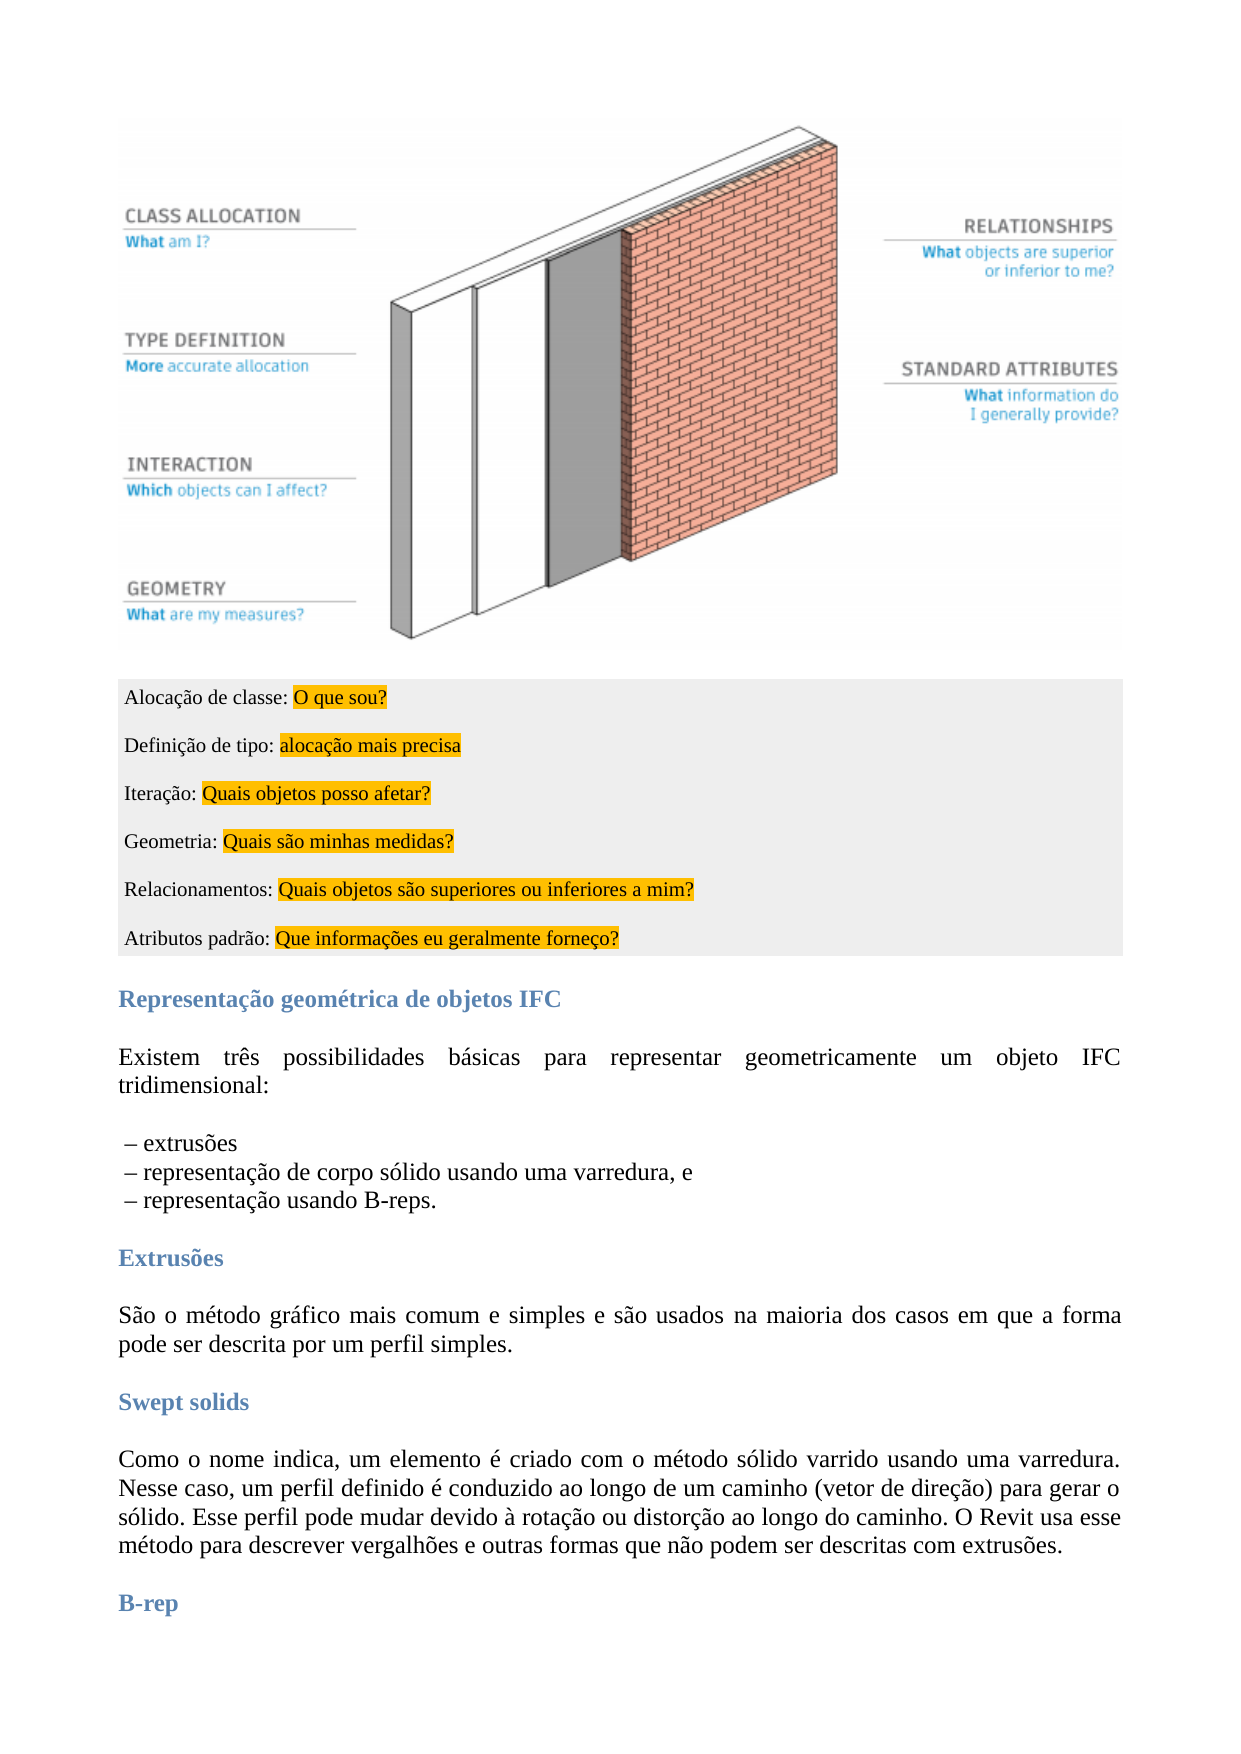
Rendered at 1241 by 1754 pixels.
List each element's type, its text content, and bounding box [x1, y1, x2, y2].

text – representação usando B-reps. [118, 1185, 1122, 1214]
table_header Alocação de classe: O que sou? Definição de tipo: alocação mais precisa Iteração: Quais objetos posso afetar? Geometria: Quais são minhas medidas? Relacionamentos: Quais objetos são superiores ou inferiores a mim? Atributos padrão: Que informações eu geralmente forneço? [119, 680, 1122, 955]
text Swept solids [118, 1387, 1122, 1415]
picture [118, 118, 1123, 651]
text Representação geométrica de objetos IFC [118, 984, 1122, 1013]
text – representação de corpo sólido usando uma varredura, e [118, 1157, 1122, 1185]
text – extrusões [118, 1128, 1122, 1157]
text Como o nome indica, um elemento é criado com o método sólido varrido usando uma varredura. Nesse caso, um perfil definido é conduzido ao longo de um caminho (vetor de direção) para gerar o sólido. Esse perfil pode mudar devido à rotação ou distorção ao longo do caminho. O Revit usa esse método para descrever vergalhões e outras formas que não podem ser descritas com extrusões. [118, 1444, 1122, 1559]
text Existem três possibilidades básicas para representar geometricamente um objeto IFC tridimensional: [118, 1042, 1122, 1099]
text Extrusões [118, 1243, 1122, 1272]
text São o método gráfico mais comum e simples e são usados na maioria dos casos em que a forma pode ser descrita por um perfil simples. [118, 1300, 1122, 1358]
text B-rep [118, 1588, 1122, 1617]
